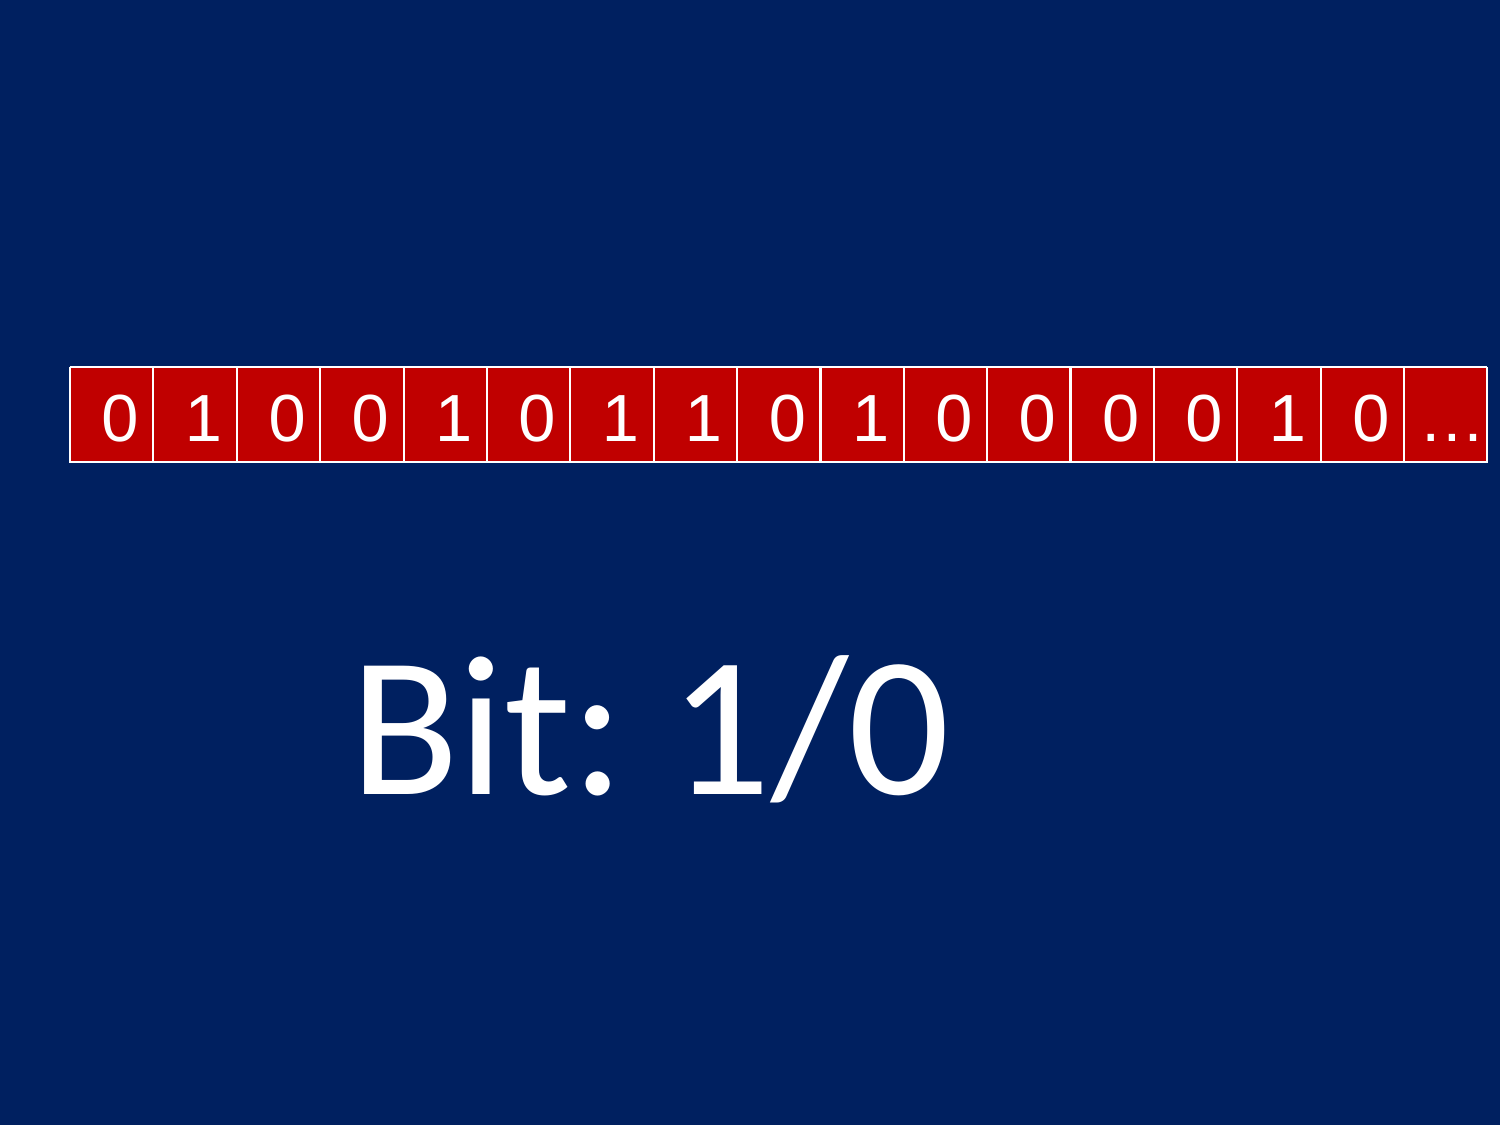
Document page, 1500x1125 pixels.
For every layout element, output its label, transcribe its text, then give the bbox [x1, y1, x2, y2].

text_box 1 [154, 368, 236, 461]
text_box 1 [822, 368, 903, 461]
text_box 1 [571, 368, 653, 461]
text_box 0 [488, 368, 569, 461]
text_box 0 [71, 368, 152, 461]
text_box 0 [321, 368, 403, 461]
text_box 0 [905, 368, 986, 461]
text_box 0 [1072, 368, 1153, 461]
text_box 0 [988, 368, 1069, 461]
text_box 0 [738, 368, 819, 461]
text_box 0 [1155, 368, 1236, 461]
text_box 1 [1238, 368, 1320, 461]
text_box … [1405, 368, 1486, 461]
text_box 0 [1322, 368, 1403, 461]
text_box Bit: 1/0 [335, 587, 1340, 843]
text_box 0 [238, 368, 319, 461]
text_box 1 [405, 368, 486, 461]
text_box 1 [655, 368, 736, 461]
